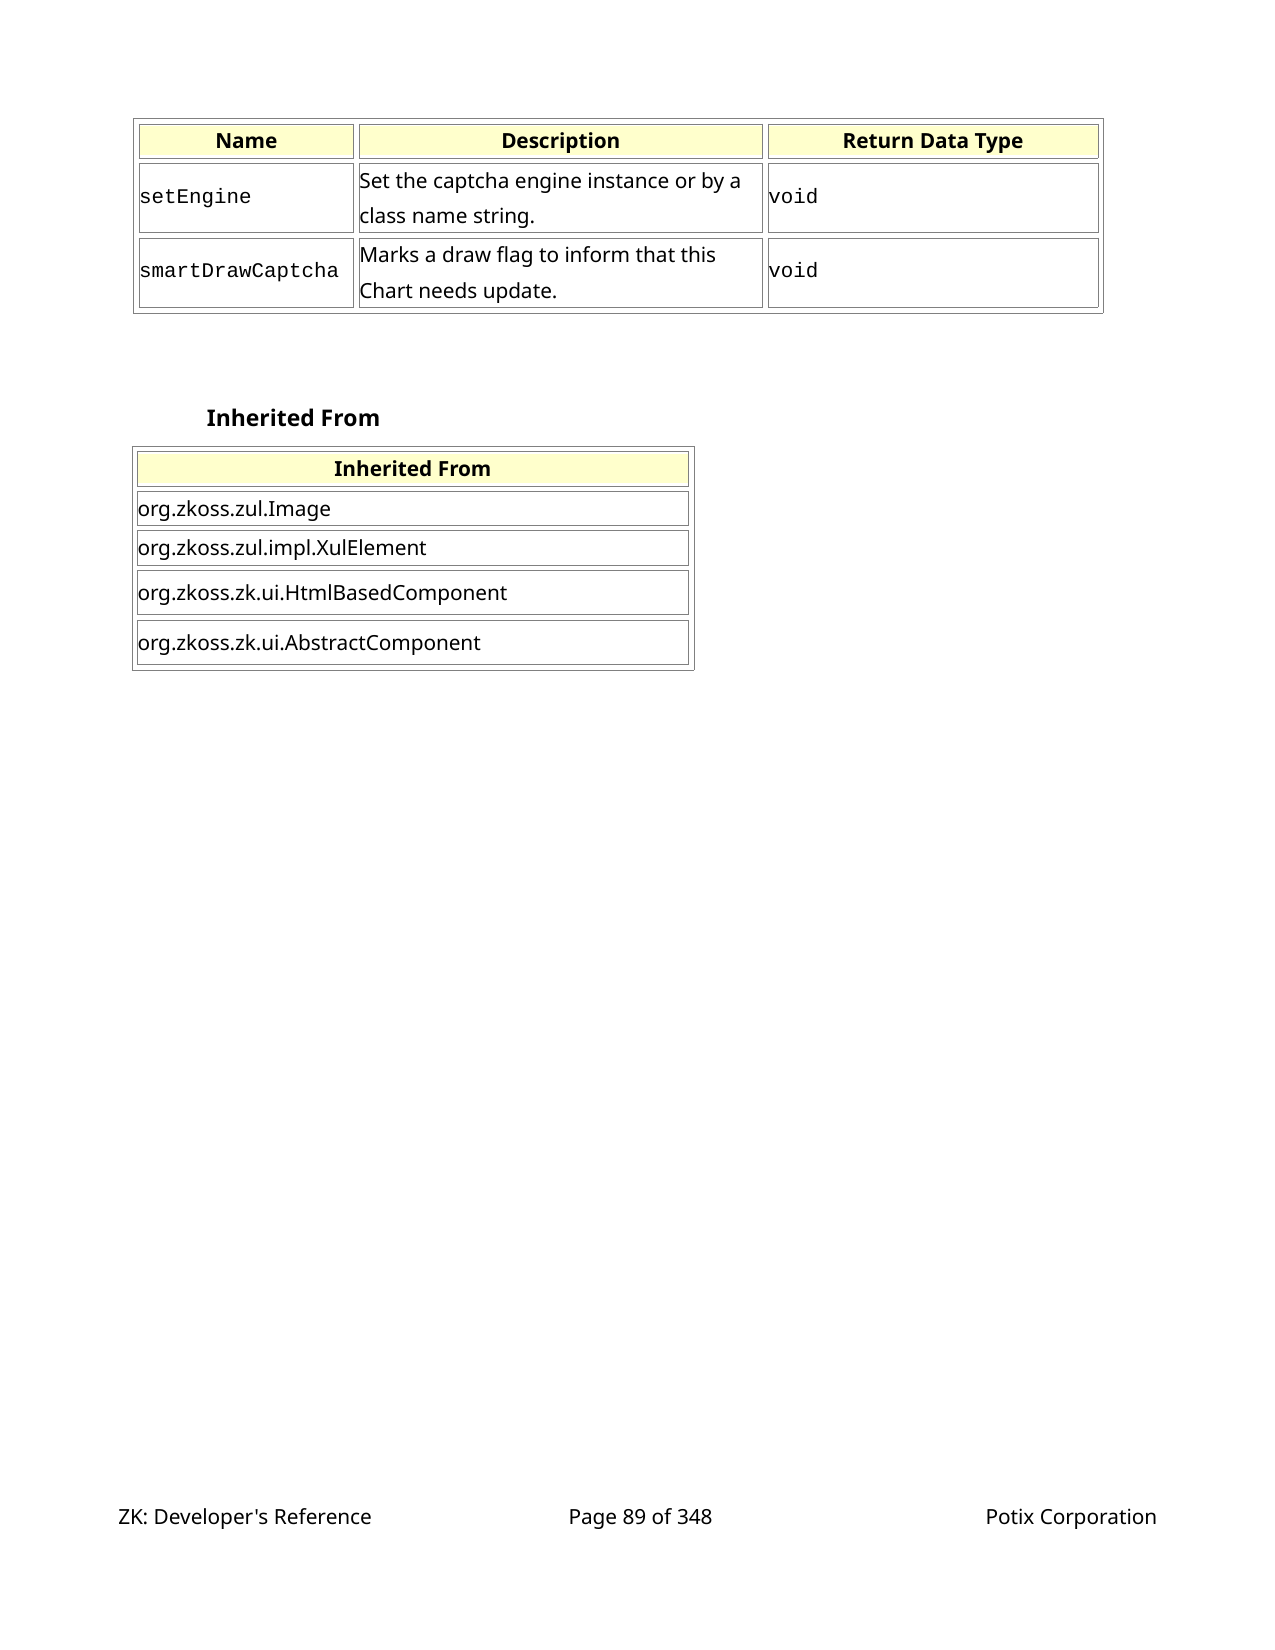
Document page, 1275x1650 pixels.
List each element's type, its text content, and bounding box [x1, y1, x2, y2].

table_cell org.zkoss.zk.ui.HtmlBasedComponent [134, 565, 691, 614]
table_cell void [765, 232, 1101, 307]
table_header Description [356, 119, 765, 158]
subtitle Inherited From [207, 402, 1157, 433]
table_header Name [136, 119, 356, 158]
table_cell Marks a draw flag to inform that this Chart needs update. [356, 232, 765, 307]
table_cell Set the captcha engine instance or by a class name string. [356, 158, 765, 232]
table_cell void [765, 158, 1101, 232]
table_header Inherited From [134, 447, 691, 486]
table_cell setEngine [136, 158, 356, 232]
table_cell org.zkoss.zul.Image [134, 486, 691, 525]
table_header Return Data Type [765, 119, 1101, 158]
table_cell smartDrawCaptcha [136, 232, 356, 307]
table_cell org.zkoss.zul.impl.XulElement [134, 525, 691, 564]
table_cell org.zkoss.zk.ui.AbstractComponent [134, 614, 691, 664]
